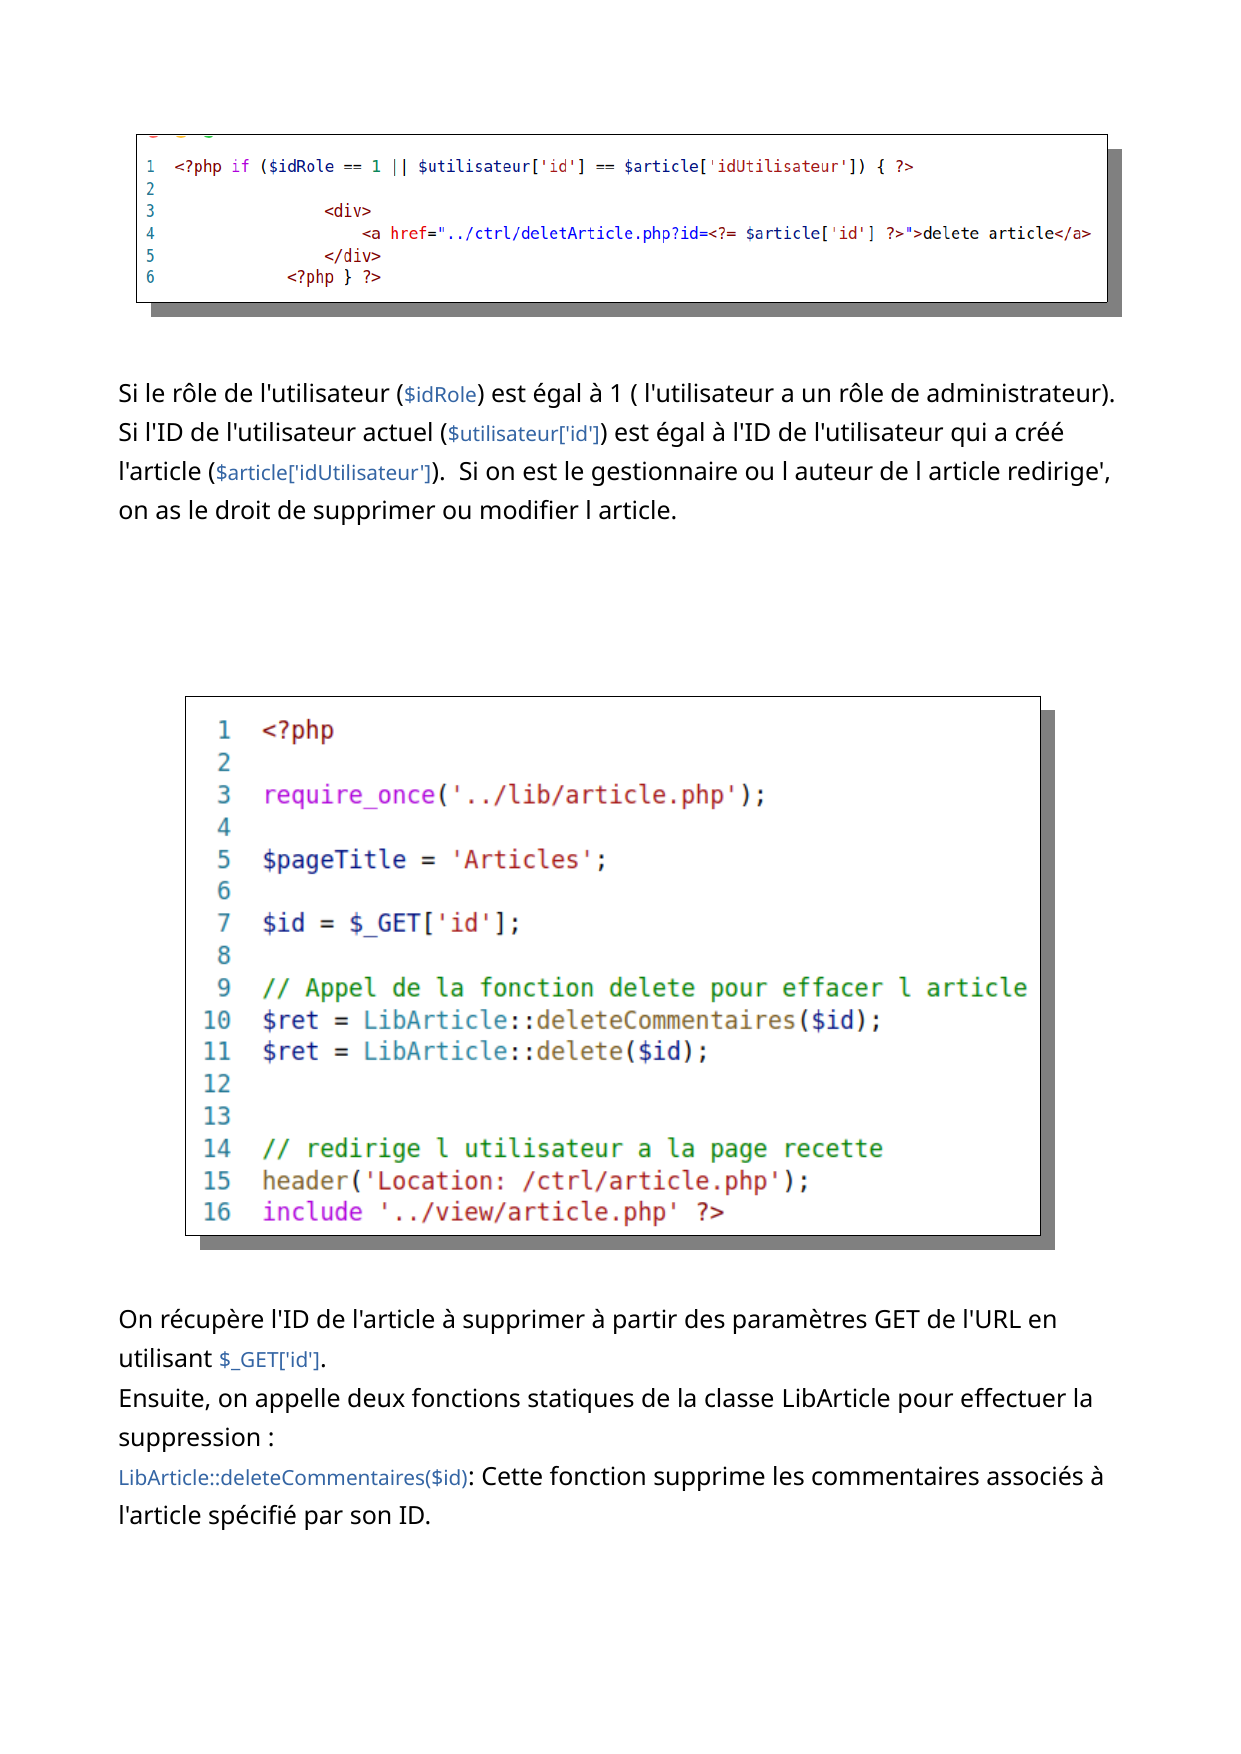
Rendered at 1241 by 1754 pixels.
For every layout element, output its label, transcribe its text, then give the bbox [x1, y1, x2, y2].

text On récupère l'ID de l'article à supprimer à partir des paramètres GET de l'URL en utilisant $_GET['id']. Ensuite, on appelle deux fonctions statiques de la classe LibArticle pour effectuer la suppression : LibArticle::deleteCommentaires($id): Cette fonction supprime les commentaires associés à l'article spécifié par son ID. [118, 1302, 1122, 1532]
text Si le rôle de l'utilisateur ($idRole) est égal à 1 ( l'utilisateur a un rôle de administrateur). Si l'ID de l'utilisateur actuel ($utilisateur['id']) est égal à l'ID de l'utilisateur qui a créé l'article ($article['idUtilisateur']). Si on est le gestionnaire ou l auteur de l article redirige', on as le droit de supprimer ou modifier l article. [118, 375, 1122, 527]
picture [188, 698, 1038, 1232]
picture [138, 136, 1104, 299]
